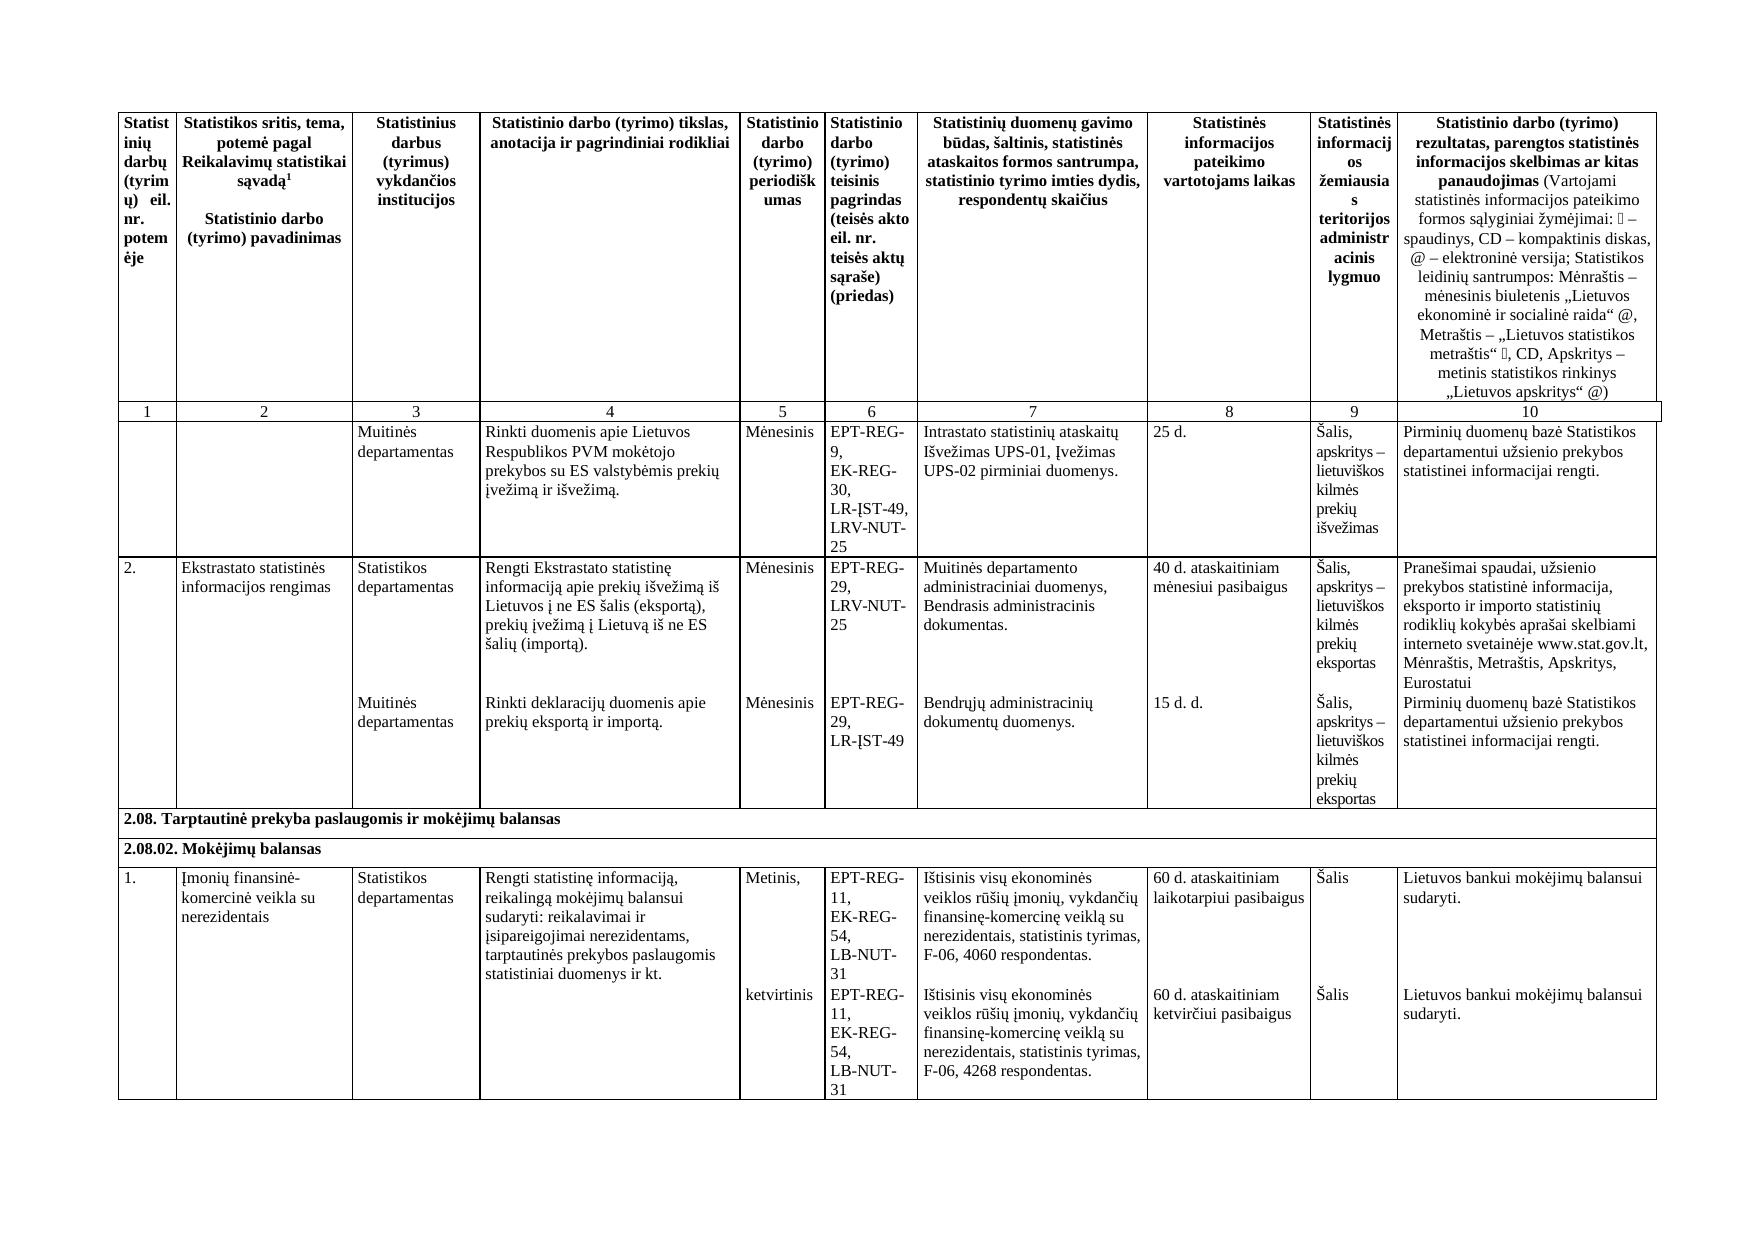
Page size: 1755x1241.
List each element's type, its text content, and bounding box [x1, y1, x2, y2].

table_cell 1 [119, 402, 176, 421]
table_cell Rengti statistinę informaciją, reikalingą mokėjimų balansui sudaryti: reikalavimai ir įsipareigojimai nerezidentams, tarptautinės prekybos paslaugomis statistiniai duomenys ir kt. [481, 868, 739, 1099]
table_cell [177, 422, 352, 556]
table_cell EPT-REG-11, EK-REG-54, LB-NUT-31 [826, 868, 917, 983]
table_cell Pranešimai spaudai, užsienio prekybos statistinė informacija, eksporto ir importo statistinių rodiklių kokybės aprašai skelbiami interneto svetainėje www.stat.gov.lt, Mėnraštis, Metraštis, Apskritys, Eurostatui [1398, 558, 1656, 692]
table_cell Bendrųjų administracinių dokumentų duomenys. [918, 692, 1147, 808]
table_cell Ištisinis visų ekonominės veiklos rūšių įmonių, vykdančių finansinę-komercinę veiklą su nerezidentais, statistinis tyrimas, F-06, 4060 respondentas. [918, 868, 1147, 983]
table_cell Pirminių duomenų bazė Statistikos departamentui užsienio prekybos statistinei informacijai rengti. [1398, 692, 1656, 808]
table_cell Statistikos departamentas [353, 558, 479, 692]
table_cell Šalis, apskritys – lietuviškos kilmės prekių išvežimas [1311, 422, 1397, 556]
table_cell Lietuvos bankui mokėjimų balansui sudaryti. [1398, 983, 1656, 1099]
table_cell Šalis [1311, 983, 1397, 1099]
table_cell 40 d. ataskaitiniam mėnesiui pasibaigus [1148, 558, 1310, 692]
table_cell Lietuvos bankui mokėjimų balansui sudaryti. [1398, 868, 1656, 983]
table_cell Šalis [1311, 868, 1397, 983]
table_cell Statistikos departamentas [353, 868, 479, 1099]
table_cell Mėnesinis [741, 558, 824, 692]
table_cell 2.08. Tarptautinė prekyba paslaugomis ir mokėjimų balansas [119, 809, 1656, 837]
table_cell Mėnesinis [741, 692, 824, 808]
table_cell 10 [1398, 402, 1661, 421]
table_cell 4 [481, 402, 739, 421]
table_header Statistinio darbo (tyrimo) tikslas, anotacija ir pagrindiniai rodikliai [481, 113, 739, 401]
table_header Statistinės informacijos pateikimo vartotojams laikas [1148, 113, 1310, 401]
table_cell Rinkti deklaracijų duomenis apie prekių eksportą ir importą. [481, 692, 739, 808]
table_cell 1. [119, 868, 176, 1099]
table_cell 7 [918, 402, 1147, 421]
table_header Statistikos sritis, tema, potemė pagal Reikalavimų statistikai sąvadą1 Statistinio darbo (tyrimo) pavadinimas [177, 113, 352, 401]
table_header Statistinio darbo (tyrimo) rezultatas, parengtos statistinės informacijos skelbimas ar kitas panaudojimas (Vartojami statistinės informacijos pateikimo formos sąlyginiai žymėjimai:  – spaudinys, CD – kompaktinis diskas, @ – elektroninė versija; Statistikos leidinių santrumpos: Mėnraštis – mėnesinis biuletenis „Lietuvos ekonominė ir socialinė raida“ @, Metraštis – „Lietuvos statistikos metraštis“ , CD, Apskritys – metinis statistikos rinkinys „Lietuvos apskritys“ @) [1398, 113, 1656, 401]
table_cell 60 d. ataskaitiniam laikotarpiui pasibaigus [1148, 868, 1310, 983]
table_cell [1657, 692, 1662, 808]
table_header Statistinio darbo (tyrimo) periodiškumas [741, 113, 824, 401]
table_cell Įmonių finansinė-komercinė veikla su nerezidentais [177, 868, 352, 1099]
table_cell EPT-REG-11, EK-REG-54, LB-NUT-31 [826, 983, 917, 1099]
table_cell Intrastato statistinių ataskaitų Išvežimas UPS-01, Įvežimas UPS-02 pirminiai duomenys. [918, 422, 1147, 556]
table_cell 2 [177, 402, 352, 421]
table_cell [1657, 808, 1662, 837]
table_cell EPT-REG-29, LRV-NUT-25 [826, 558, 917, 692]
table_cell Pirminių duomenų bazė Statistikos departamentui užsienio prekybos statistinei informacijai rengti. [1398, 422, 1656, 556]
table_cell Muitinės departamentas [353, 692, 479, 808]
table_cell Rinkti duomenis apie Lietuvos Respublikos PVM mokėtojo prekybos su ES valstybėmis prekių įvežimą ir išvežimą. [481, 422, 739, 556]
table_cell Ištisinis visų ekonominės veiklos rūšių įmonių, vykdančių finansinę-komercinę veiklą su nerezidentais, statistinis tyrimas, F-06, 4268 respondentas. [918, 983, 1147, 1099]
table_cell Metinis, [741, 868, 824, 983]
table_cell [1657, 556, 1662, 692]
table_cell 15 d. d. [1148, 692, 1310, 808]
table_cell 25 d. [1148, 422, 1310, 556]
table_cell 9 [1311, 402, 1397, 421]
table_cell EPT-REG-9, EK-REG-30, LR-ĮST-49, LRV-NUT-25 [826, 422, 917, 556]
table_cell Šalis, apskritys – lietuviškos kilmės prekių eksportas [1311, 558, 1397, 692]
table_cell [119, 422, 176, 556]
table_cell [1657, 983, 1662, 1099]
table_cell 6 [826, 402, 917, 421]
table_cell 8 [1148, 402, 1310, 421]
table_cell [1657, 422, 1662, 556]
table_cell 2. [119, 558, 176, 808]
table_cell Šalis, apskritys – lietuviškos kilmės prekių eksportas [1311, 692, 1397, 808]
table_cell Rengti Ekstrastato statistinę informaciją apie prekių išvežimą iš Lietuvos į ne ES šalis (eksportą), prekių įvežimą į Lietuvą iš ne ES šalių (importą). [481, 558, 739, 692]
table_cell Ekstrastato statistinės informacijos rengimas [177, 558, 352, 808]
table_header Statistinių duomenų gavimo būdas, šaltinis, statistinės ataskaitos formos santrumpa, statistinio tyrimo imties dydis, respondentų skaičius [918, 113, 1147, 401]
table_cell Mėnesinis [741, 422, 824, 556]
table_cell 3 [353, 402, 479, 421]
table_cell [1657, 867, 1662, 983]
table_cell Muitinės departamentas [353, 422, 479, 556]
table_cell 5 [741, 402, 824, 421]
table_header Statistinės informacijos žemiausias teritorijos administracinis lygmuo [1311, 113, 1397, 401]
table_cell 2.08.02. Mokėjimų balansas [119, 839, 1656, 867]
table_header Statistinių darbų (tyrimų) eil. nr. potemėje [119, 113, 176, 401]
table_cell 60 d. ataskaitiniam ketvirčiui pasibaigus [1148, 983, 1310, 1099]
table_cell EPT-REG-29, LR-ĮST-49 [826, 692, 917, 808]
table_cell ketvirtinis [741, 983, 824, 1099]
table_cell [1657, 838, 1662, 867]
table_header Statistinio darbo (tyrimo) teisinis pagrindas (teisės akto eil. nr. teisės aktų sąraše) (priedas) [826, 113, 917, 401]
table_header [1657, 112, 1662, 401]
table_cell Muitinės departamento administraciniai duomenys, Bendrasis administracinis dokumentas. [918, 558, 1147, 692]
table_header Statistinius darbus (tyrimus) vykdančios institucijos [353, 113, 479, 401]
